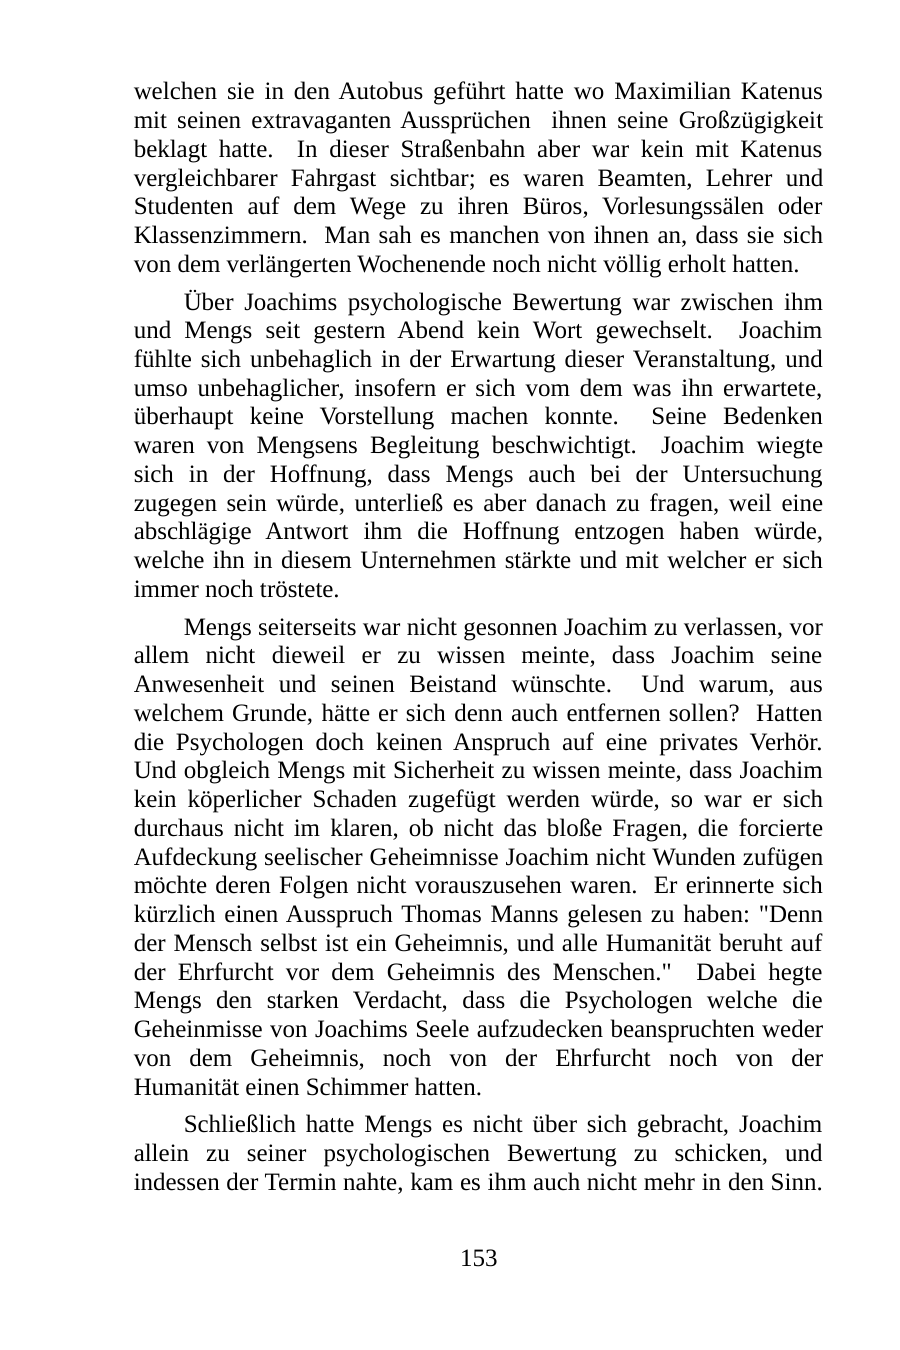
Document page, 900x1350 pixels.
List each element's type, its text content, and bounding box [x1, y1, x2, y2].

text welchen sie in den Autobus geführt hatte wo Maximilian Katenus mit seinen extravaganten Aussprüchen ihnen seine Großzügigkeit beklagt hatte. In dieser Straßenbahn aber war kein mit Katenus vergleichbarer Fahrgast sichtbar; es waren Beamten, Lehrer und Studenten auf dem Wege zu ihren Büros, Vorlesungssälen oder Klassenzimmern. Man sah es manchen von ihnen an, dass sie sich von dem verlängerten Wochenende noch nicht völlig erholt hatten. [133, 76, 823, 278]
text Mengs seiterseits war nicht gesonnen Joachim zu verlassen, vor allem nicht dieweil er zu wissen meinte, dass Joachim seine Anwesenheit und seinen Beistand wünschte. Und warum, aus welchem Grunde, hätte er sich denn auch entfernen sollen? Hatten die Psychologen doch keinen Anspruch auf eine privates Verhör. Und obgleich Mengs mit Sicherheit zu wissen meinte, dass Joachim kein köperlicher Schaden zugefügt werden würde, so war er sich durchaus nicht im klaren, ob nicht das bloße Fragen, die forcierte Aufdeckung seelischer Geheimnisse Joachim nicht Wunden zufügen möchte deren Folgen nicht vorauszusehen waren. Er erinnerte sich kürzlich einen Ausspruch Thomas Manns gelesen zu haben: "Denn der Mensch selbst ist ein Geheimnis, und alle Humanität beruht auf der Ehrfurcht vor dem Geheimnis des Menschen." Dabei hegte Mengs den starken Verdacht, dass die Psychologen welche die Geheinmisse von Joachims Seele aufzudecken beanspruchten weder von dem Geheimnis, noch von der Ehrfurcht noch von der Humanität einen Schimmer hatten. [133, 612, 823, 1101]
text Über Joachims psychologische Bewertung war zwischen ihm und Mengs seit gestern Abend kein Wort gewechselt. Joachim fühlte sich unbehaglich in der Erwartung dieser Veranstaltung, und umso unbehaglicher, insofern er sich vom dem was ihn erwartete, überhaupt keine Vorstellung machen konnte. Seine Bedenken waren von Mengsens Begleitung beschwichtigt. Joachim wiegte sich in der Hoffnung, dass Mengs auch bei der Untersuchung zugegen sein würde, unterließ es aber danach zu fragen, weil eine abschlägige Antwort ihm die Hoffnung entzogen haben würde, welche ihn in diesem Unternehmen stärkte und mit welcher er sich immer noch tröstete. [133, 287, 823, 603]
text Schließlich hatte Mengs es nicht über sich gebracht, Joachim allein zu seiner psychologischen Bewertung zu schicken, und indessen der Termin nahte, kam es ihm auch nicht mehr in den Sinn. [133, 1109, 823, 1196]
